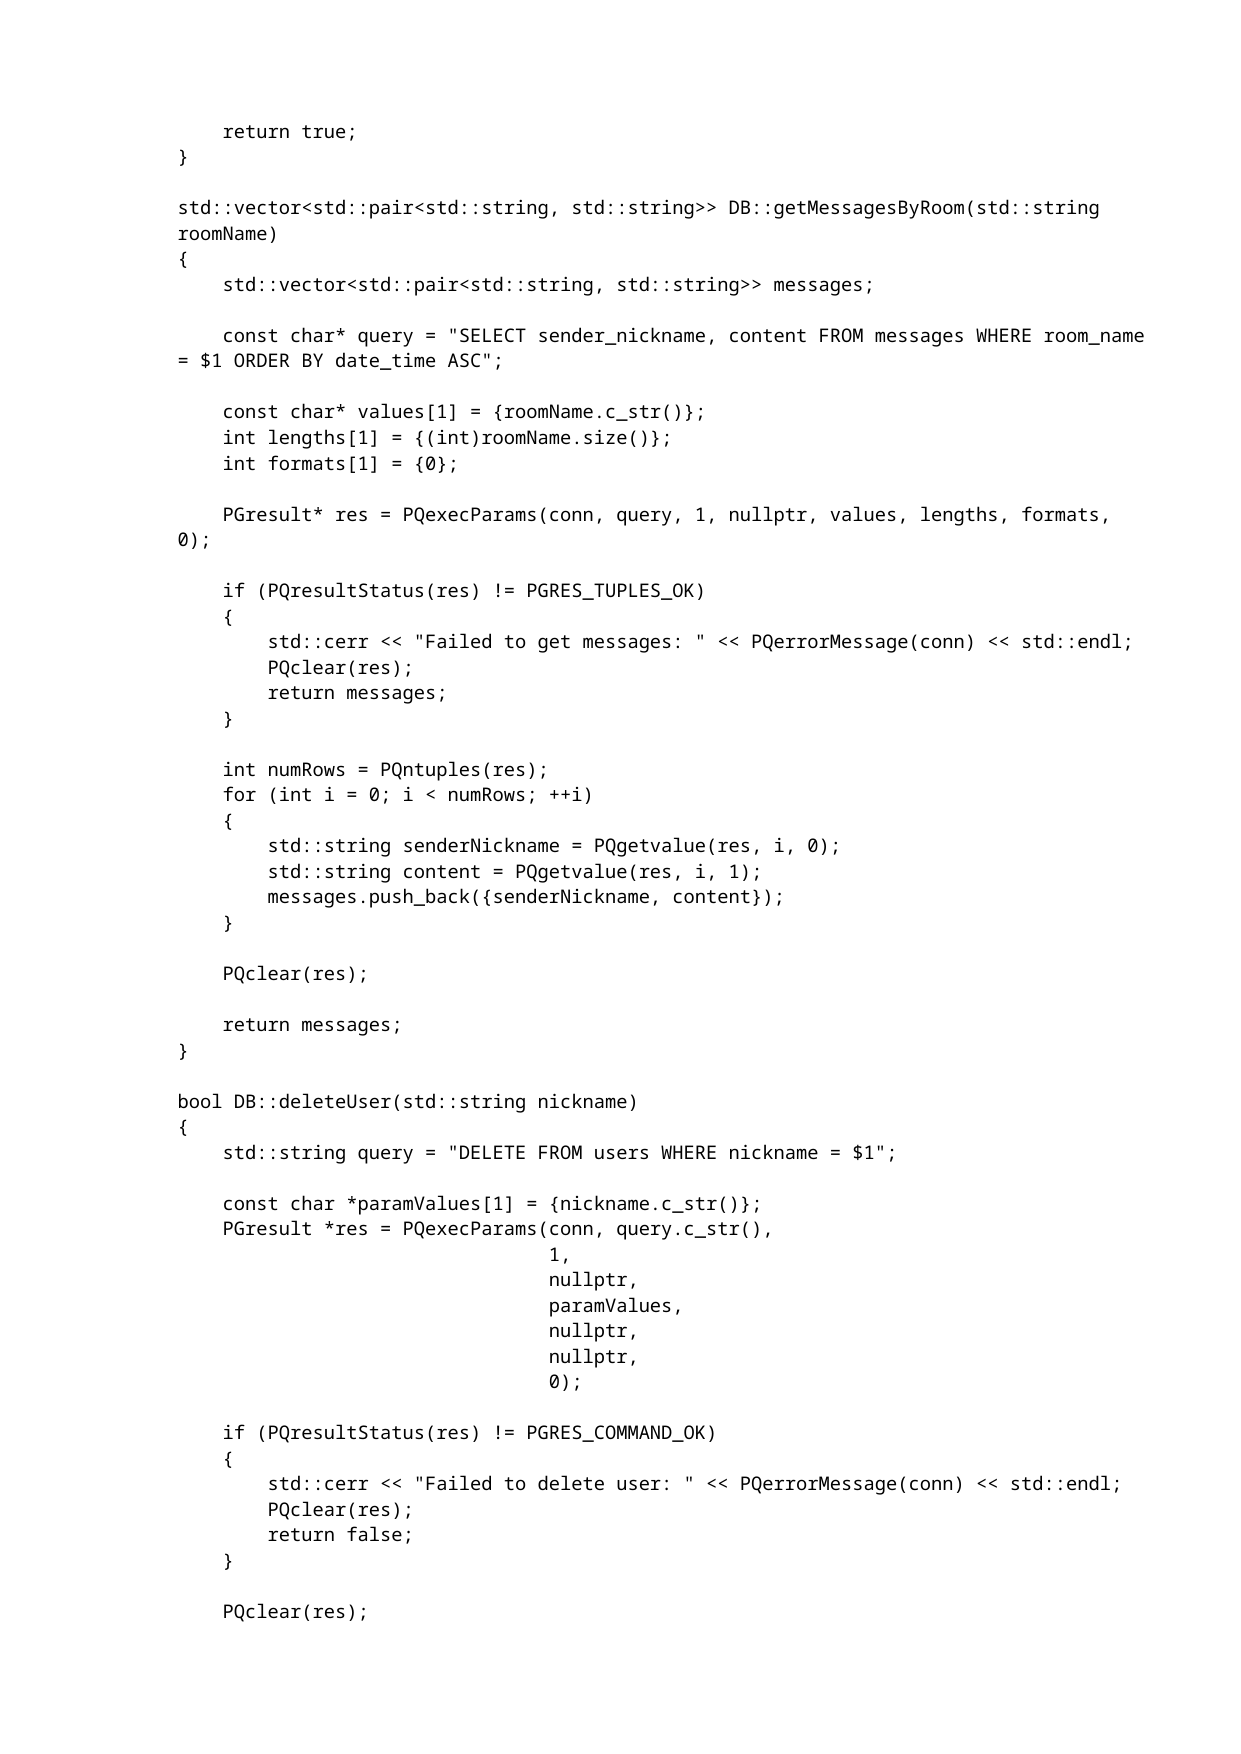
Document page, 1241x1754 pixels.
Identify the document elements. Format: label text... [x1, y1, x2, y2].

text std::cerr << "Failed to get messages: " << PQerrorMessage(conn) << std::endl; [177, 628, 1152, 654]
text std::cerr << "Failed to delete user: " << PQerrorMessage(conn) << std::endl; [177, 1471, 1152, 1496]
text PGresult* res = PQexecParams(conn, query, 1, nullptr, values, lengths, formats, 0); [177, 501, 1152, 552]
text bool DB::deleteUser(std::string nickname) [177, 1088, 1152, 1113]
text return messages; [177, 1011, 1152, 1037]
text PQclear(res); [177, 1496, 1152, 1522]
text } [177, 1547, 1152, 1573]
text const char* values[1] = {roomName.c_str()}; [177, 399, 1152, 424]
text if (PQresultStatus(res) != PGRES_TUPLES_OK) [177, 577, 1152, 603]
text return false; [177, 1522, 1152, 1547]
text const char *paramValues[1] = {nickname.c_str()}; [177, 1190, 1152, 1216]
text { [177, 807, 1152, 833]
text messages.push_back({senderNickname, content}); [177, 884, 1152, 909]
text if (PQresultStatus(res) != PGRES_COMMAND_OK) [177, 1420, 1152, 1445]
text int numRows = PQntuples(res); [177, 756, 1152, 782]
text 0); [177, 1369, 1152, 1394]
text std::string query = "DELETE FROM users WHERE nickname = $1"; [177, 1139, 1152, 1164]
text nullptr, [177, 1343, 1152, 1369]
text nullptr, [177, 1267, 1152, 1292]
text { [177, 246, 1152, 271]
text { [177, 603, 1152, 628]
text return messages; [177, 679, 1152, 705]
text std::vector<std::pair<std::string, std::string>> DB::getMessagesByRoom(std::string roomName) [177, 195, 1152, 246]
text std::string senderNickname = PQgetvalue(res, i, 0); [177, 833, 1152, 858]
text std::vector<std::pair<std::string, std::string>> messages; [177, 271, 1152, 297]
text { [177, 1445, 1152, 1471]
text nullptr, [177, 1318, 1152, 1343]
text } [177, 1037, 1152, 1062]
text 1, [177, 1241, 1152, 1267]
text PQclear(res); [177, 960, 1152, 986]
text return true; [177, 118, 1152, 144]
text PQclear(res); [177, 654, 1152, 679]
text } [177, 909, 1152, 935]
text PGresult *res = PQexecParams(conn, query.c_str(), [177, 1216, 1152, 1241]
text paramValues, [177, 1292, 1152, 1318]
text int lengths[1] = {(int)roomName.size()}; [177, 424, 1152, 450]
text } [177, 144, 1152, 169]
text const char* query = "SELECT sender_nickname, content FROM messages WHERE room_name = $1 ORDER BY date_time ASC"; [177, 322, 1152, 373]
text for (int i = 0; i < numRows; ++i) [177, 782, 1152, 807]
text PQclear(res); [177, 1598, 1152, 1624]
text } [177, 705, 1152, 731]
text std::string content = PQgetvalue(res, i, 1); [177, 858, 1152, 884]
text int formats[1] = {0}; [177, 450, 1152, 475]
text { [177, 1113, 1152, 1139]
